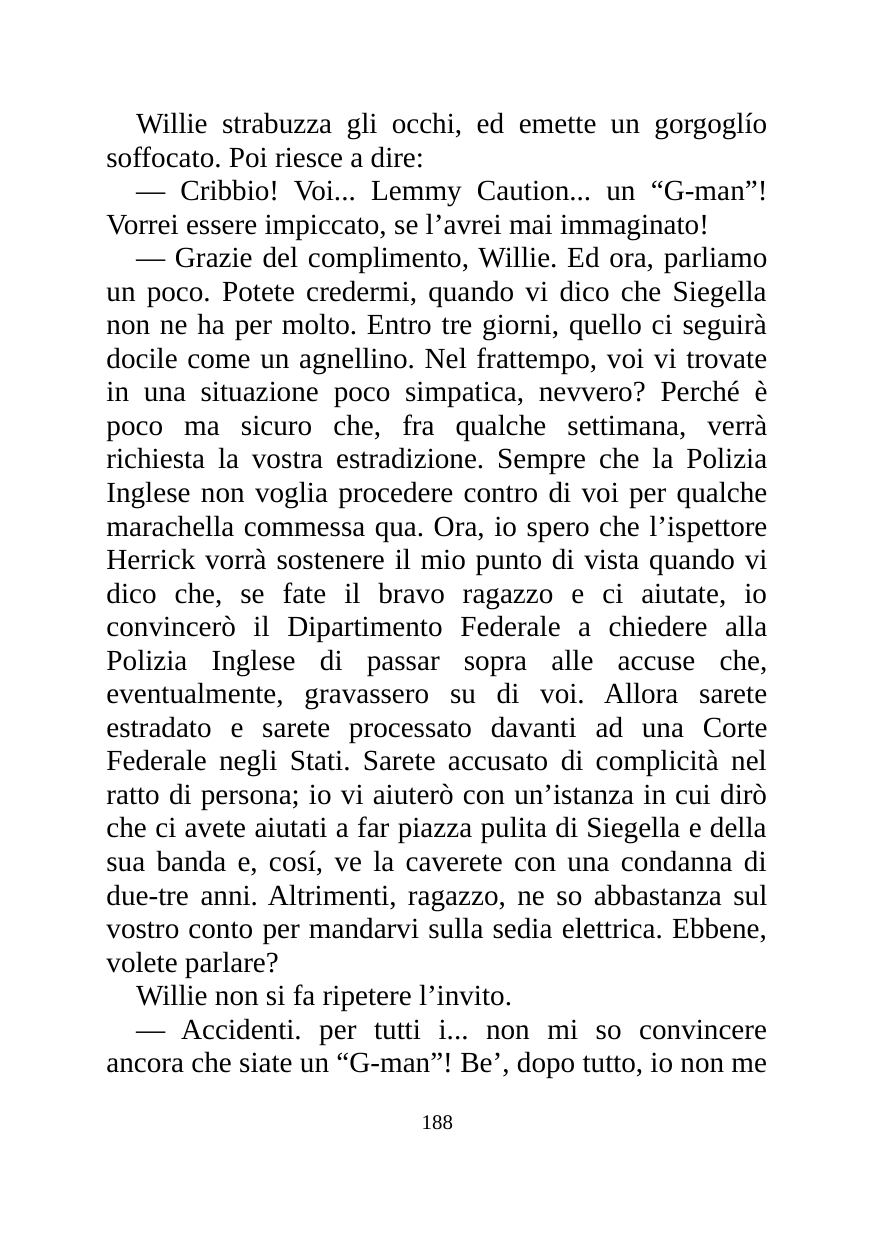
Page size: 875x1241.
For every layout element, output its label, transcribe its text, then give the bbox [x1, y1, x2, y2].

text — Grazie del complimento, Willie. Ed ora, parliamo un poco. Potete credermi, quando vi dico che Siegella non ne ha per molto. Entro tre giorni, quello ci seguirà docile come un agnellino. Nel frattempo, voi vi trovate in una situazione poco simpatica, nevvero? Perché è poco ma sicuro che, fra qualche settimana, verrà richiesta la vostra estradizione. Sempre che la Polizia Inglese non voglia procedere contro di voi per qualche marachella commessa qua. Ora, io spero che l’ispettore Herrick vorrà sostenere il mio punto di vista quando vi dico che, se fate il bravo ragazzo e ci aiutate, io convincerò il Dipartimento Federale a chiedere alla Polizia Inglese di passar sopra alle accuse che, eventualmente, gravassero su di voi. Allora sarete estradato e sarete processato davanti ad una Corte Federale negli Stati. Sarete accusato di complicità nel ratto di persona; io vi aiuterò con un’istanza in cui dirò che ci avete aiutati a far piazza pulita di Siegella e della sua banda e, cosí, ve la caverete con una condanna di due-tre anni. Altrimenti, ragazzo, ne so abbastanza sul vostro conto per mandarvi sulla sedia elettrica. Ebbene, volete parlare? [106, 240, 768, 978]
text Willie strabuzza gli occhi, ed emette un gorgoglío soffocato. Poi riesce a dire: [106, 106, 768, 173]
text — Cribbio! Voi... Lemmy Caution... un “G-man”! Vorrei essere impiccato, se l’avrei mai immaginato! [106, 173, 768, 240]
text Willie non si fa ripetere l’invito. [106, 978, 768, 1012]
text — Accidenti. per tutti i... non mi so convincere ancora che siate un “G-man”! Be’, dopo tutto, io non me [106, 1012, 768, 1079]
